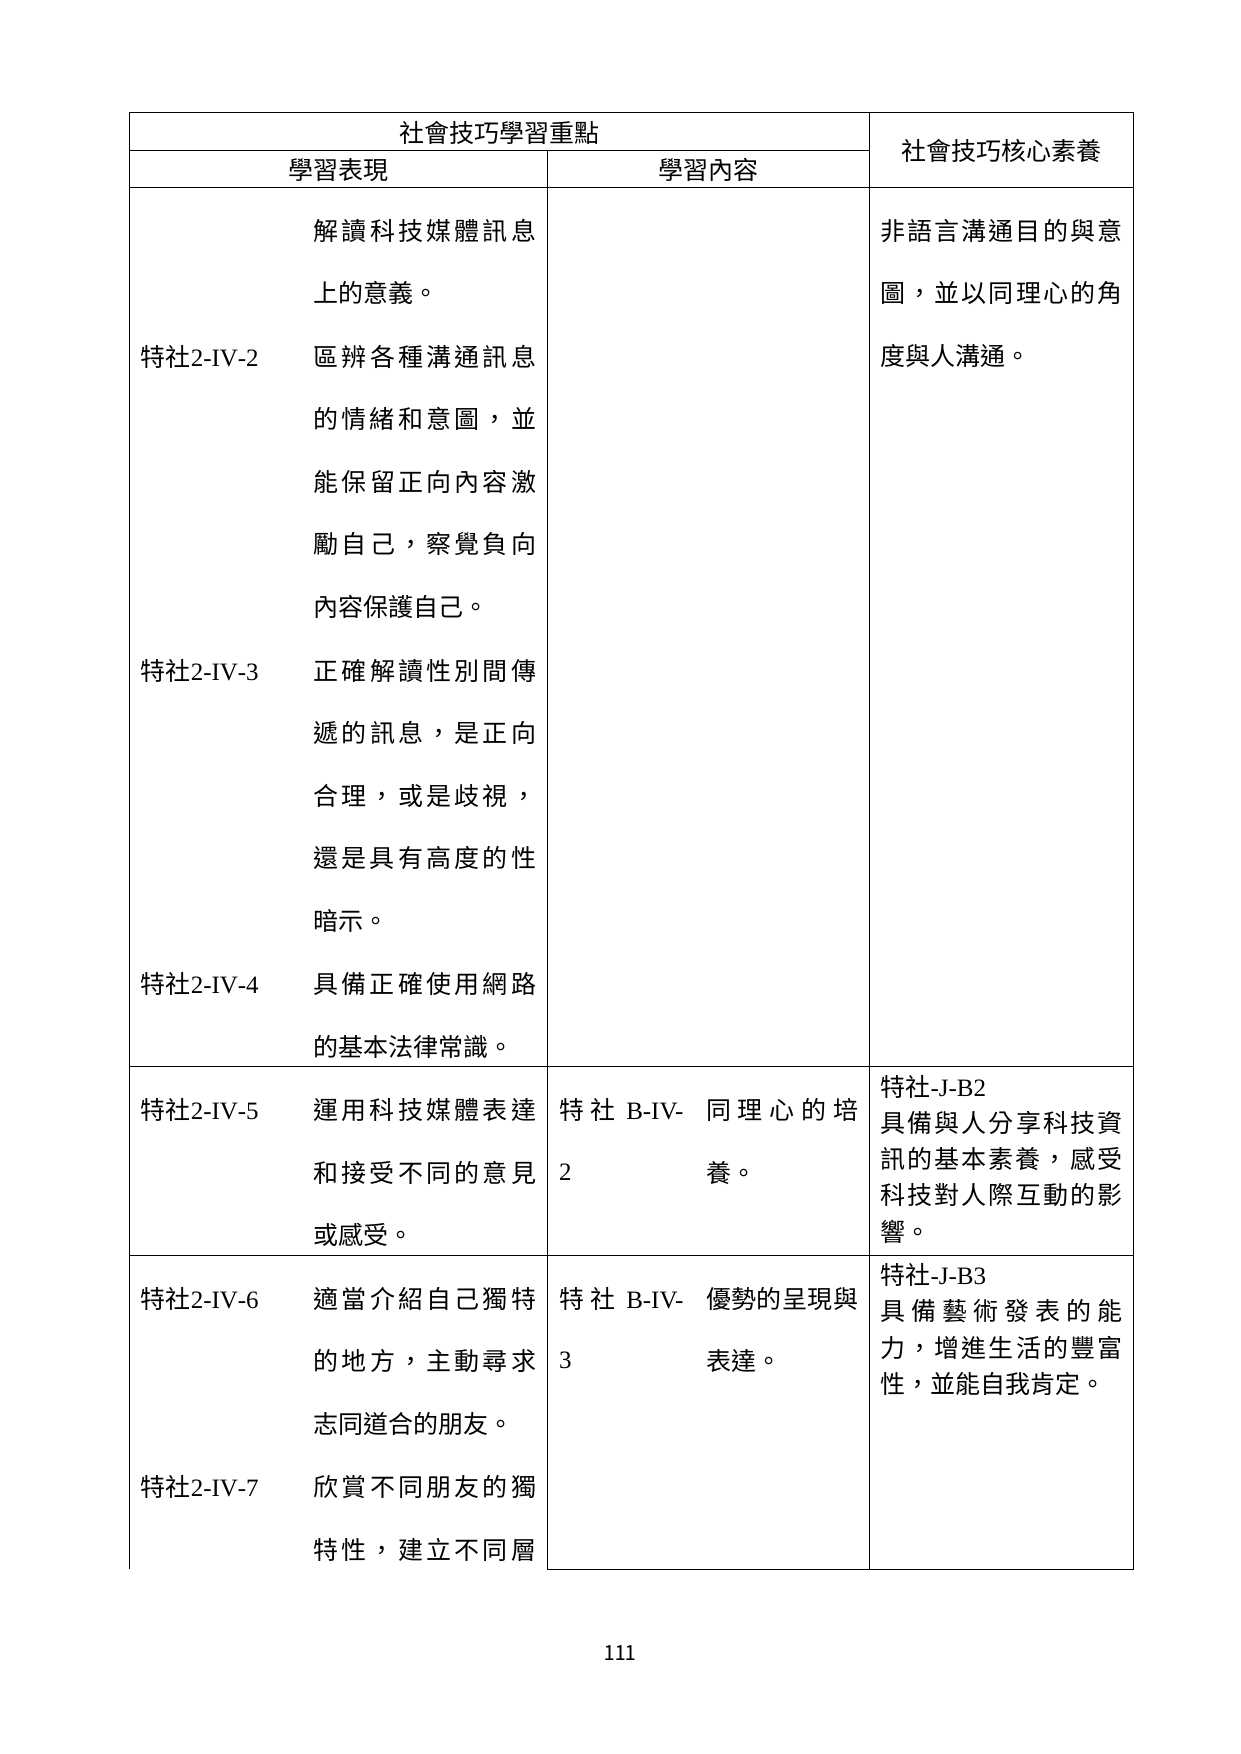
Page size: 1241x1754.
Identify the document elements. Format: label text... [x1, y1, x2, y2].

table_cell 同理心的培養。 [695, 1067, 869, 1254]
table_cell 適當介紹自己獨特的地方，主動尋求志同道合的朋友。 [302, 1256, 547, 1443]
table_cell 區辨各種溝通訊息的情緒和意圖，並能保留正向內容激勵自己，察覺負向內容保護自己。 [302, 313, 547, 626]
table_cell 特社2-IV-2 [130, 313, 302, 626]
table_cell 特社-J-B3 具備藝術發表的能力，增進生活的豐富性，並能自我肯定。 [870, 1256, 1133, 1569]
table_cell 特社2-IV-5 [130, 1067, 302, 1254]
table_cell 運用科技媒體表達和接受不同的意見或感受。 [302, 1067, 547, 1254]
table_cell 特社B-IV-2 [548, 1067, 694, 1254]
table_cell 正確解讀性別間傳遞的訊息，是正向合理，或是歧視，還是具有高度的性暗示。 [302, 626, 547, 940]
table_cell 學習表現 [130, 151, 547, 187]
table_header 社會技巧學習重點 [130, 113, 869, 149]
table_cell 具備正確使用網路的基本法律常識。 [302, 940, 547, 1066]
table_cell 特社2-IV-6 [130, 1256, 302, 1443]
table_cell [130, 188, 302, 313]
table_cell 學習內容 [548, 151, 869, 187]
table_cell [548, 188, 694, 1066]
table_cell 優勢的呈現與表達。 [695, 1256, 869, 1569]
table_cell 特社2-IV-7 [130, 1443, 302, 1569]
table_cell 特社2-IV-3 [130, 626, 302, 940]
table_cell 解讀科技媒體訊息上的意義。 [302, 188, 547, 313]
table_cell 特社-J-B2 具備與人分享科技資訊的基本素養，感受科技對人際互動的影響。 [870, 1067, 1133, 1254]
table_cell [695, 188, 869, 1066]
table_header 社會技巧核心素養 [870, 113, 1133, 187]
table_cell 欣賞不同朋友的獨特性，建立不同層 [302, 1443, 547, 1569]
table_cell 非語言溝通目的與意圖，並以同理心的角度與人溝通。 [870, 188, 1133, 1066]
table_cell 特社2-IV-4 [130, 940, 302, 1066]
table_cell 特社B-IV-3 [548, 1256, 694, 1569]
